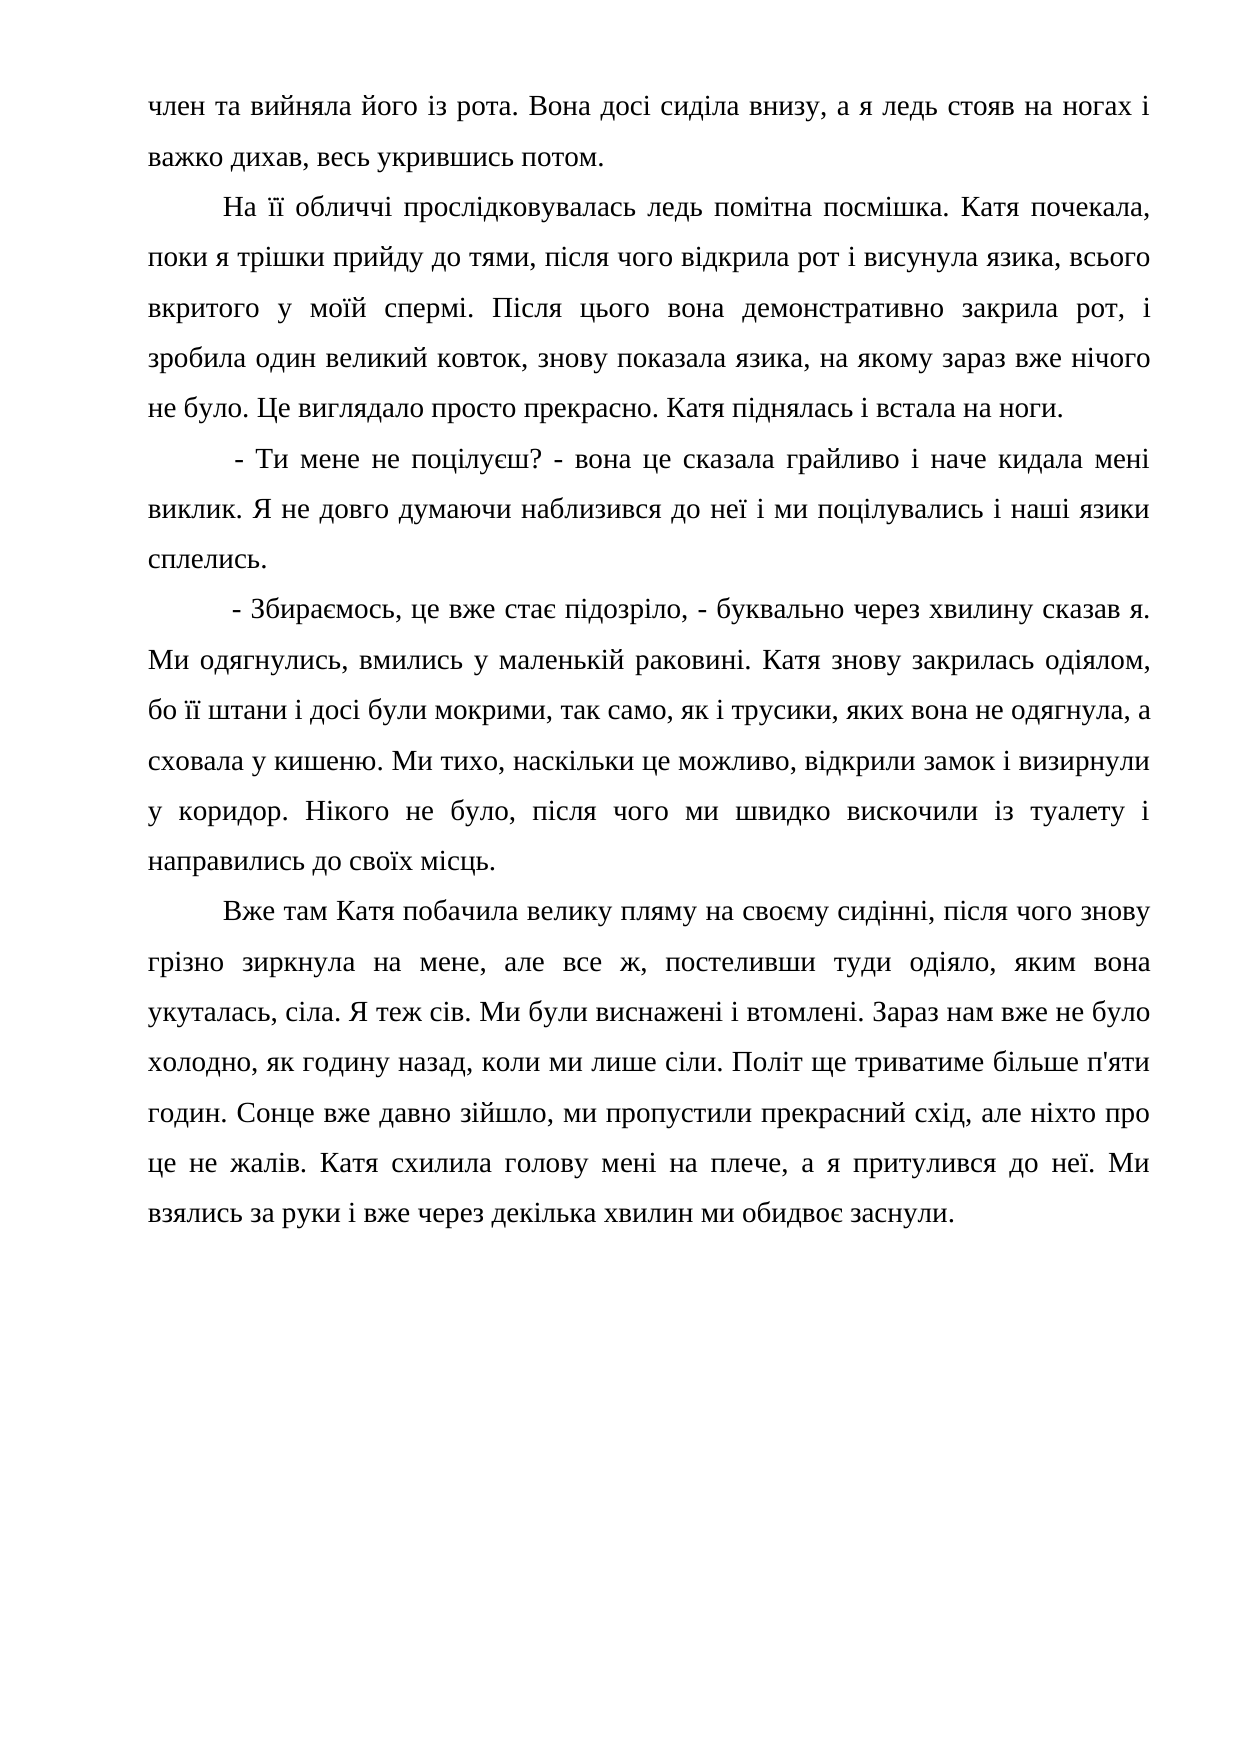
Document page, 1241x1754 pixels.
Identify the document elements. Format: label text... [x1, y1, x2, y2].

text Вже там Катя побачила велику пляму на своєму сидінні, після чого знову грізно зиркнула на мене, але все ж, постеливши туди одіяло, яким вона укуталась, сіла. Я теж сів. Ми були виснажені і втомлені. Зараз нам вже не було холодно, як годину назад, коли ми лише сіли. Політ ще триватиме більше п'яти годин. Сонце вже давно зійшло, ми пропустили прекрасний схід, але ніхто про це не жалів. Катя схилила голову мені на плече, а я притулився до неї. Ми взялись за руки і вже через декілька хвилин ми обидвоє заснули. [148, 893, 1152, 1229]
text член та вийняла його із рота. Вона досі сиділа внизу, а я ледь стояв на ногах і важко дихав, весь укрившись потом. [148, 88, 1152, 172]
text На її обличчі прослідковувалась ледь помітна посмішка. Катя почекала, поки я трішки прийду до тями, після чого відкрила рот і висунула язика, всього вкритого у моїй спермі. Після цього вона демонстративно закрила рот, і зробила один великий ковток, знову показала язика, на якому зараз вже нічого не було. Це виглядало просто прекрасно. Катя піднялась і встала на ноги. [148, 189, 1152, 424]
text - Ти мене не поцілуєш? - вона це сказала грайливо і наче кидала мені виклик. Я не довго думаючи наблизився до неї і ми поцілувались і наші язики сплелись. [148, 441, 1152, 575]
text - Збираємось, це вже стає підозріло, - буквально через хвилину сказав я. Ми одягнулись, вмились у маленькій раковині. Катя знову закрилась одіялом, бо її штани і досі були мокрими, так само, як і трусики, яких вона не одягнула, а сховала у кишеню. Ми тихо, наскільки це можливо, відкрили замок і визирнули у коридор. Нікого не було, після чого ми швидко вискочили із туалету і направились до своїх місць. [148, 592, 1152, 877]
